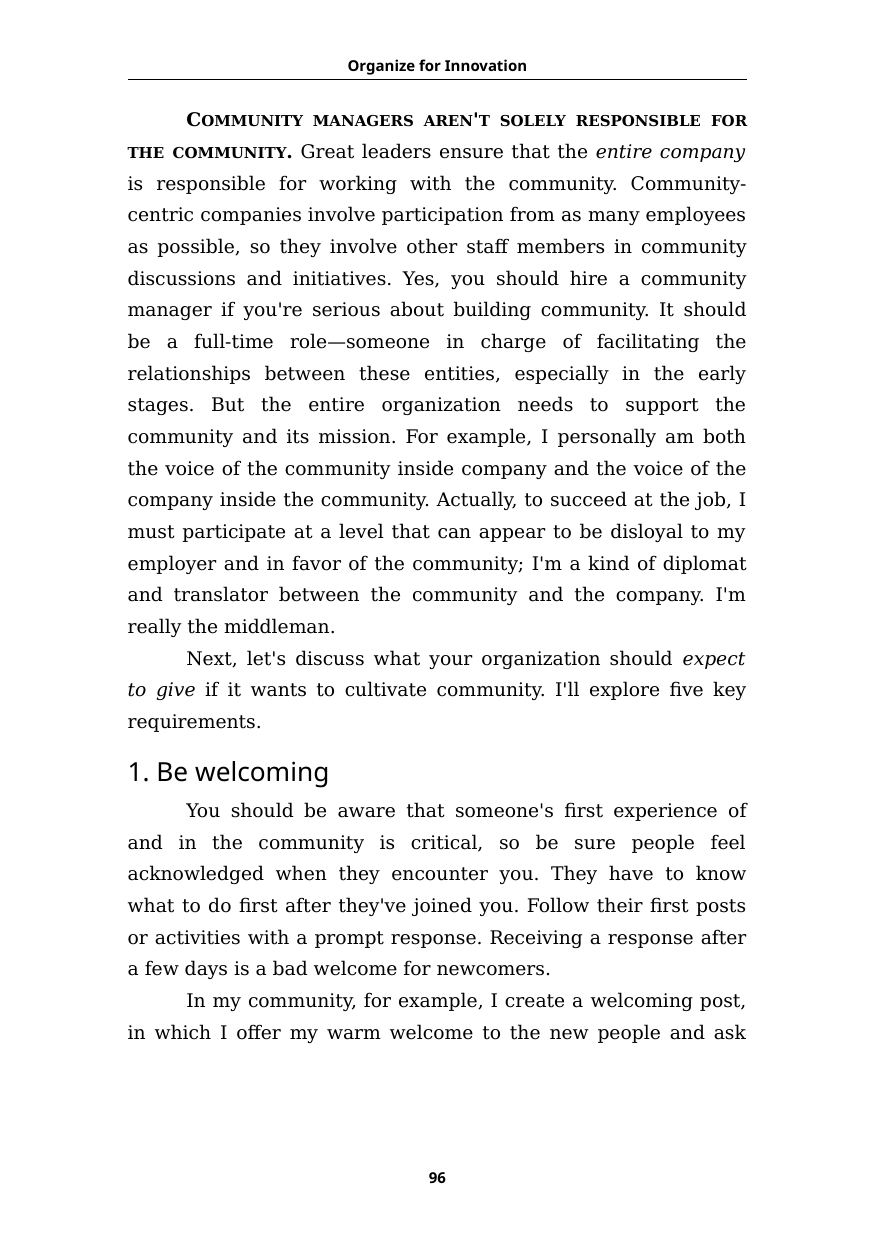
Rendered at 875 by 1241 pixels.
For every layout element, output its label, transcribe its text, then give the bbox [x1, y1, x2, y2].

text Next, let's discuss what your organization should expect to give if it wants to cultivate community. I'll explore five key requirements. [127, 648, 747, 733]
subtitle 1. Be welcoming [127, 757, 747, 787]
text In my community, for example, I create a welcoming post, in which I offer my warm welcome to the new people and ask [127, 990, 747, 1043]
text Community managers aren't solely responsible for the community. Great leaders ensure that the entire company is responsible for working with the community. Community-centric companies involve participation from as many employees as possible, so they involve other staff members in community discussions and initiatives. Yes, you should hire a community manager if you're serious about building community. It should be a full-time role—someone in charge of facilitating the relationships between these entities, especially in the early stages. But the entire organization needs to support the community and its mission. For example, I personally am both the voice of the community inside company and the voice of the company inside the community. Actually, to succeed at the job, I must participate at a level that can appear to be disloyal to my employer and in favor of the community; I'm a kind of diplomat and translator between the community and the company. I'm really the middleman. [127, 109, 747, 638]
text You should be aware that someone's first experience of and in the community is critical, so be sure people feel acknowledged when they encounter you. They have to know what to do first after they've joined you. Follow their first posts or activities with a prompt response. Receiving a response after a few days is a bad welcome for newcomers. [127, 800, 747, 980]
